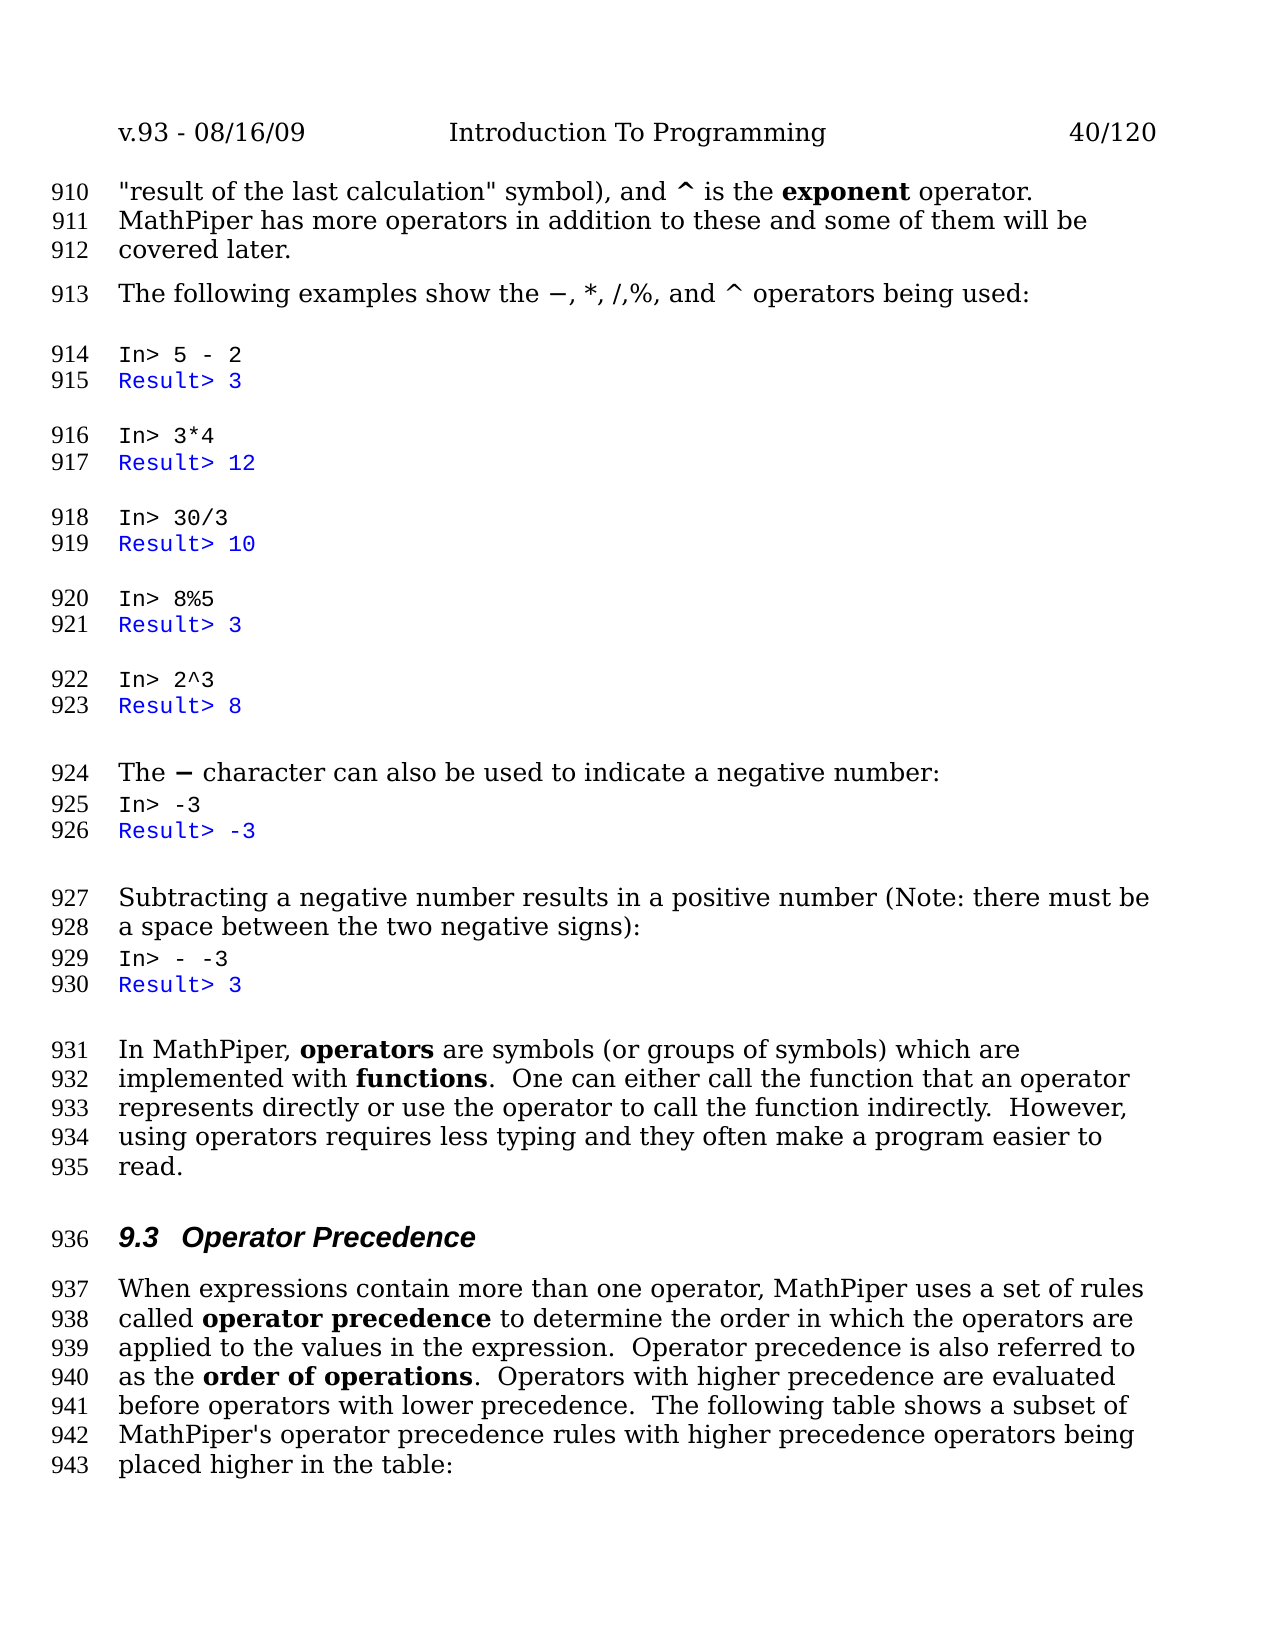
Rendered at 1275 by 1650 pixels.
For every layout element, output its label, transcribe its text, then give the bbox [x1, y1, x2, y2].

text "result of the last calculation" symbol), and ^ is the exponent operator. MathPiper has more operators in addition to these and some of them will be covered later. [118, 177, 1157, 264]
text Result> 10 [118, 532, 1157, 558]
text In> 30/3 [118, 506, 1157, 532]
text In> - -3 [118, 948, 1157, 974]
text The following examples show the −, *, /,%, and ^ operators being used: [118, 279, 1157, 309]
text In> 2^3 [118, 668, 1157, 694]
text Result> 3 [118, 613, 1157, 639]
text When expressions contain more than one operator, MathPiper uses a set of rules called operator precedence to determine the order in which the operators are applied to the values in the expression. Operator precedence is also referred to as the order of operations. Operators with higher precedence are evaluated before operators with lower precedence. The following table shows a subset of MathPiper's operator precedence rules with higher precedence operators being placed higher in the table: [118, 1274, 1157, 1479]
text In> 5 - 2 [118, 344, 1157, 370]
text Result> 8 [118, 694, 1157, 720]
text Result> 3 [118, 370, 1157, 396]
text In> -3 [118, 793, 1157, 819]
text In> 8%5 [118, 587, 1157, 613]
text Result> 12 [118, 451, 1157, 477]
text Subtracting a negative number results in a positive number (Note: there must be a space between the two negative signs): [118, 883, 1157, 942]
text In> 3*4 [118, 425, 1157, 451]
text Result> -3 [118, 819, 1157, 845]
text The − character can also be used to indicate a negative number: [118, 758, 1157, 787]
text Result> 3 [118, 974, 1157, 1000]
subtitle Operator Precedence [118, 1220, 1157, 1253]
text In MathPiper, operators are symbols (or groups of symbols) which are implemented with functions. One can either call the function that an operator represents directly or use the operator to call the function indirectly. However, using operators requires less typing and they often make a program easier to read. [118, 1034, 1157, 1181]
